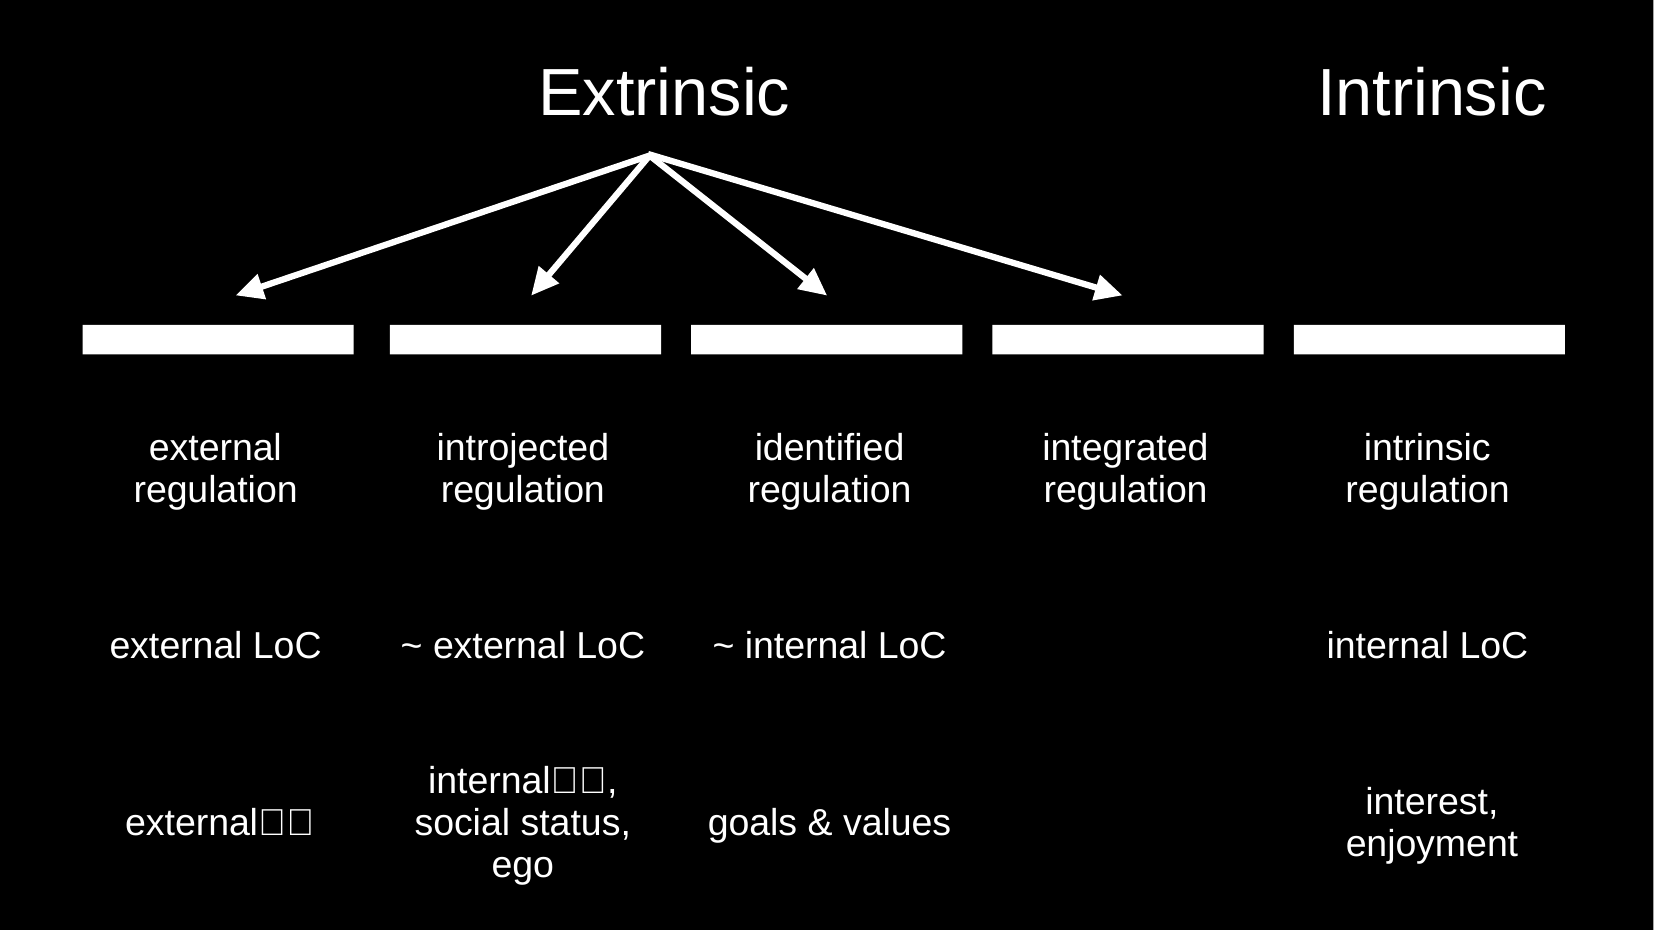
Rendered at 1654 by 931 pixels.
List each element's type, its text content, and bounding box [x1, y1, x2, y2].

text_box [691, 324, 963, 355]
list Extrinsic [531, 29, 798, 156]
list interest, enjoyment [1299, 759, 1565, 886]
list external🥕🏒 [87, 759, 353, 886]
list external regulation [82, 405, 349, 532]
list internal LoC [1294, 582, 1561, 709]
list ~ internal LoC [696, 582, 963, 709]
text_box [82, 324, 354, 355]
text_box [389, 324, 662, 355]
text_box [1293, 324, 1565, 355]
list integrated regulation [992, 405, 1259, 532]
list introjected regulation [390, 405, 656, 532]
list internal🥕🏒, social status, ego [390, 759, 656, 886]
text_box [992, 324, 1264, 355]
list external LoC [82, 582, 349, 709]
list intrinsic regulation [1294, 405, 1561, 532]
list ~ external LoC [390, 582, 656, 709]
list Intrinsic [1299, 29, 1565, 156]
list goals & values [696, 759, 963, 886]
list identified regulation [696, 405, 963, 532]
